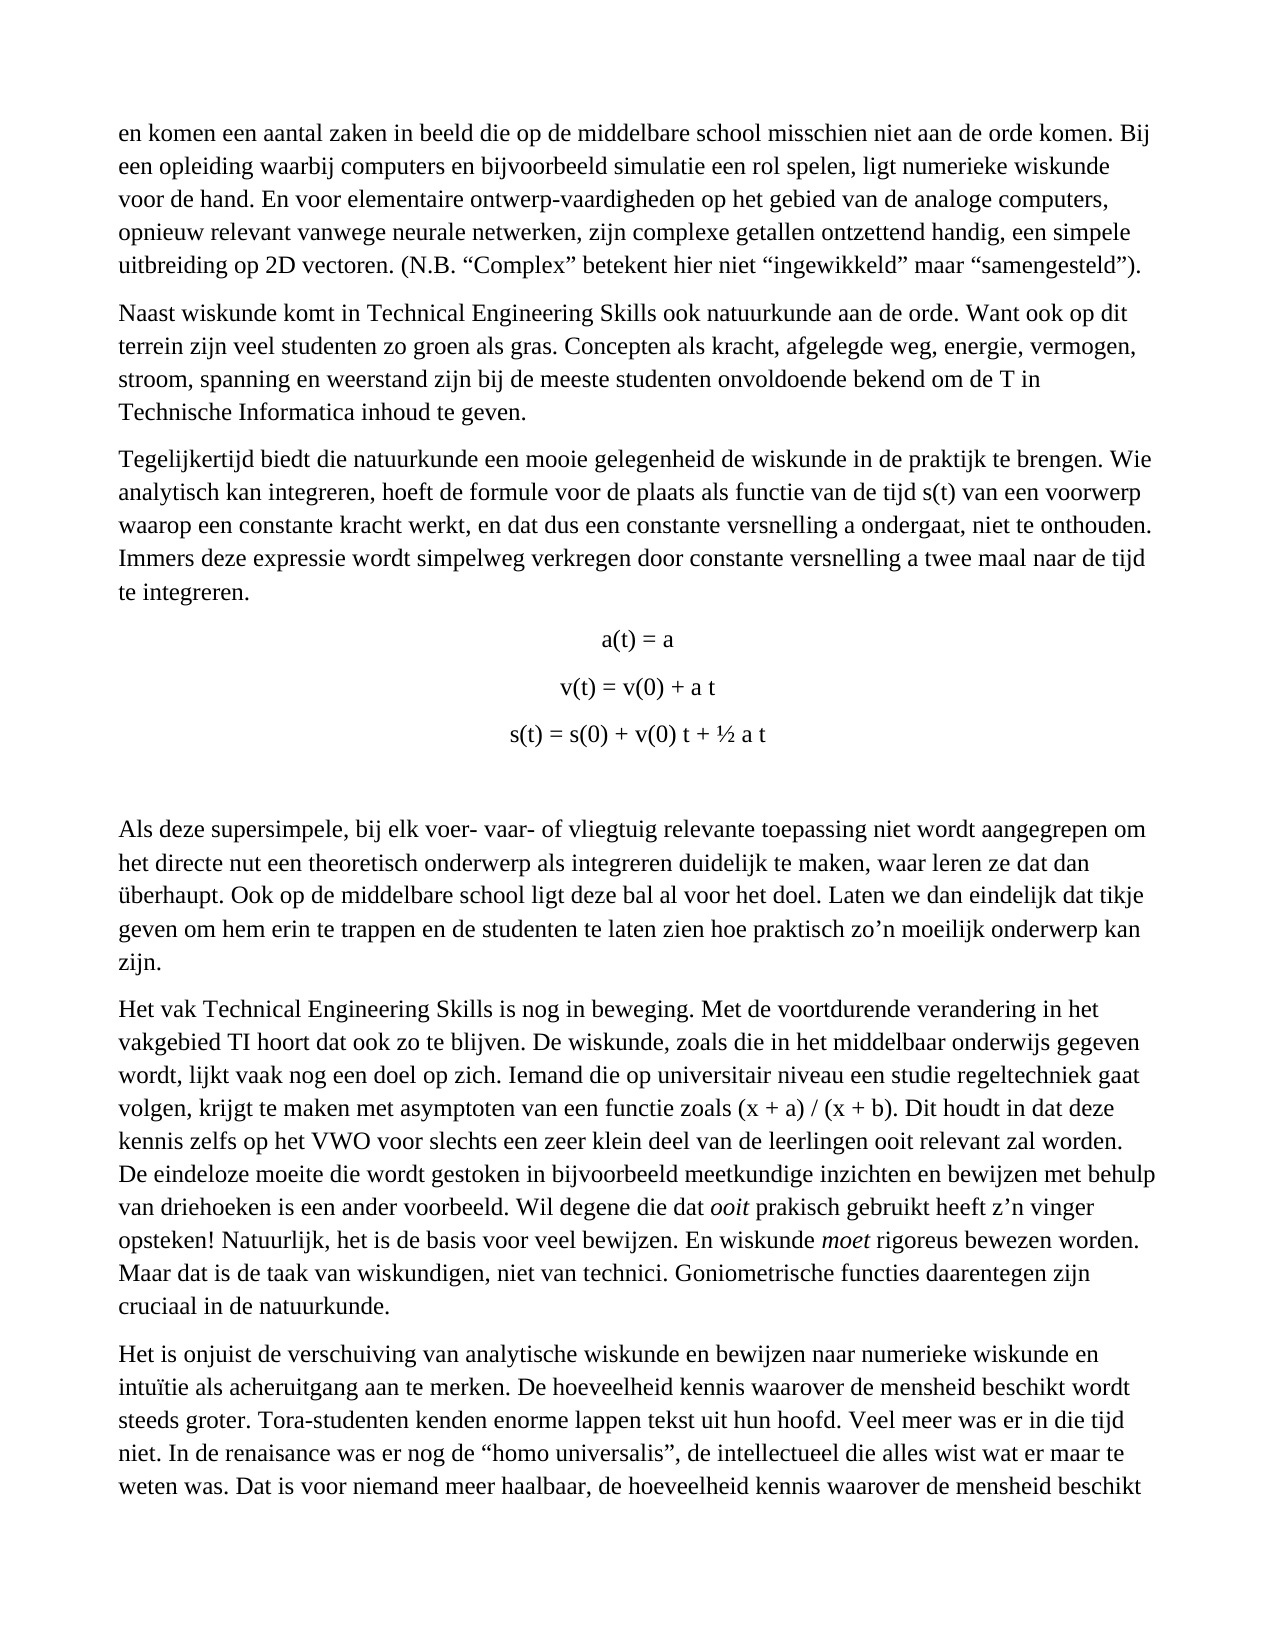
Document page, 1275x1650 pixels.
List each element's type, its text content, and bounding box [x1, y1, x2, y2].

text Het vak Technical Engineering Skills is nog in beweging. Met de voortdurende verandering in het vakgebied TI hoort dat ook zo te blijven. De wiskunde, zoals die in het middelbaar onderwijs gegeven wordt, lijkt vaak nog een doel op zich. Iemand die op universitair niveau een studie regeltechniek gaat volgen, krijgt te maken met asymptoten van een functie zoals (x + a) / (x + b). Dit houdt in dat deze kennis zelfs op het VWO voor slechts een zeer klein deel van de leerlingen ooit relevant zal worden. De eindeloze moeite die wordt gestoken in bijvoorbeeld meetkundige inzichten en bewijzen met behulp van driehoeken is een ander voorbeeld. Wil degene die dat ooit prakisch gebruikt heeft z’n vinger opsteken! Natuurlijk, het is de basis voor veel bewijzen. En wiskunde moet rigoreus bewezen worden. Maar dat is de taak van wiskundigen, niet van technici. Goniometrische functies daarentegen zijn cruciaal in de natuurkunde. [118, 994, 1157, 1320]
text v(t) = v(0) + a t [118, 672, 1157, 701]
text Naast wiskunde komt in Technical Engineering Skills ook natuurkunde aan de orde. Want ook op dit terrein zijn veel studenten zo groen als gras. Concepten als kracht, afgelegde weg, energie, vermogen, stroom, spanning en weerstand zijn bij de meeste studenten onvoldoende bekend om de T in Technische Informatica inhoud te geven. [118, 298, 1157, 426]
text Als deze supersimpele, bij elk voer- vaar- of vliegtuig relevante toepassing niet wordt aangegrepen om het directe nut een theoretisch onderwerp als integreren duidelijk te maken, waar leren ze dat dan überhaupt. Ook op de middelbare school ligt deze bal al voor het doel. Laten we dan eindelijk dat tikje geven om hem erin te trappen en de studenten te laten zien hoe praktisch zo’n moeilijk onderwerp kan zijn. [118, 814, 1157, 975]
text s(t) = s(0) + v(0) t + ½ a t [118, 719, 1157, 748]
text Tegelijkertijd biedt die natuurkunde een mooie gelegenheid de wiskunde in de praktijk te brengen. Wie analytisch kan integreren, hoeft de formule voor de plaats als functie van de tijd s(t) van een voorwerp waarop een constante kracht werkt, en dat dus een constante versnelling a ondergaat, niet te onthouden. Immers deze expressie wordt simpelweg verkregen door constante versnelling a twee maal naar de tijd te integreren. [118, 444, 1157, 605]
text Het is onjuist de verschuiving van analytische wiskunde en bewijzen naar numerieke wiskunde en intuïtie als acheruitgang aan te merken. De hoeveelheid kennis waarover de mensheid beschikt wordt steeds groter. Tora-studenten kenden enorme lappen tekst uit hun hoofd. Veel meer was er in die tijd niet. In de renaisance was er nog de “homo universalis”, de intellectueel die alles wist wat er maar te weten was. Dat is voor niemand meer haalbaar, de hoeveelheid kennis waarover de mensheid beschikt [118, 1339, 1157, 1500]
text en komen een aantal zaken in beeld die op de middelbare school misschien niet aan de orde komen. Bij een opleiding waarbij computers en bijvoorbeeld simulatie een rol spelen, ligt numerieke wiskunde voor de hand. En voor elementaire ontwerp-vaardigheden op het gebied van de analoge computers, opnieuw relevant vanwege neurale netwerken, zijn complexe getallen ontzettend handig, een simpele uitbreiding op 2D vectoren. (N.B. “Complex” betekent hier niet “ingewikkeld” maar “samengesteld”). [118, 118, 1157, 279]
text a(t) = a [118, 624, 1157, 653]
